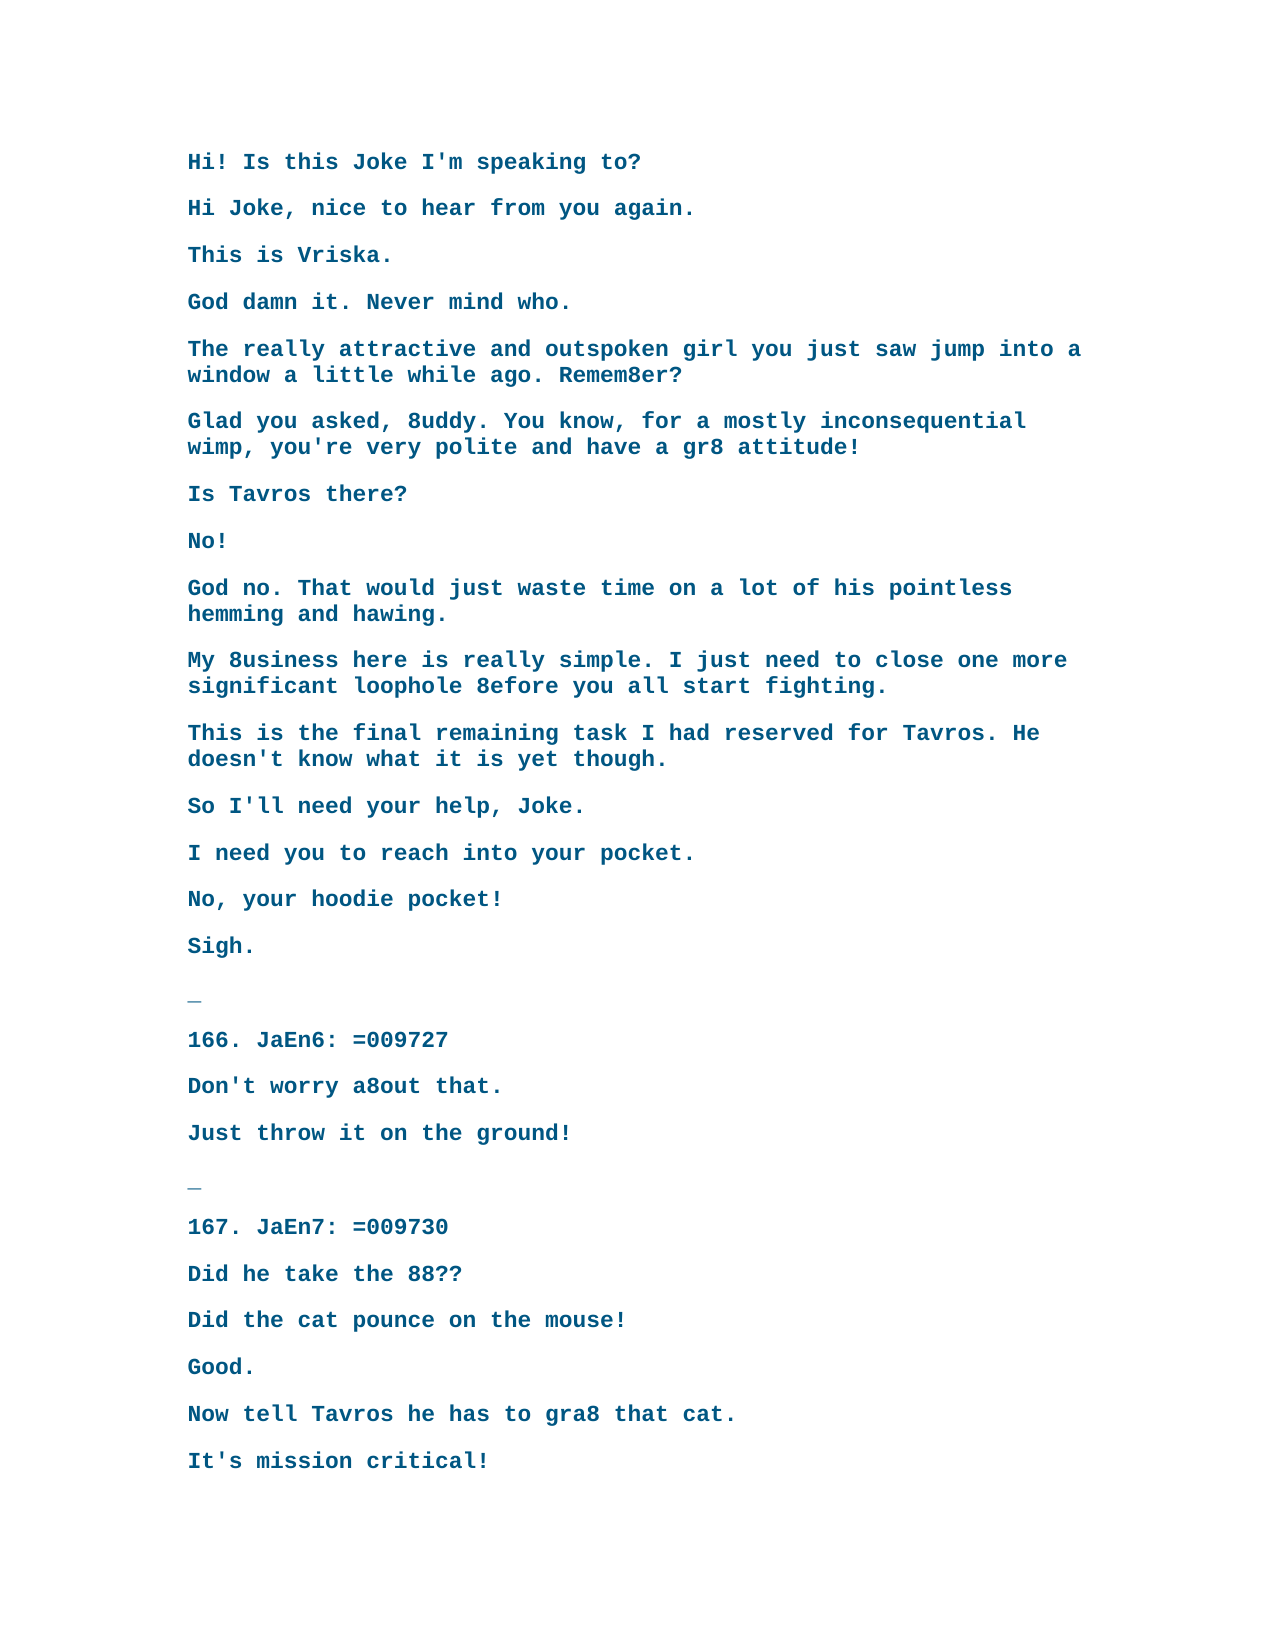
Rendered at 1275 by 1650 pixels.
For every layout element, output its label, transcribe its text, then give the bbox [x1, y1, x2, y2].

text God no. That would just waste time on a lot of his pointless hemming and hawing. [187, 576, 1087, 628]
text 166. JaEn6: =009727 [187, 1028, 1087, 1054]
text Now tell Tavros he has to gra8 that cat. [187, 1402, 1087, 1428]
text Hi Joke, nice to hear from you again. [187, 197, 1087, 223]
text _ [187, 981, 1087, 1007]
text Glad you asked, 8uddy. You know, for a mostly inconsequential wimp, you're very polite and have a gr8 attitude! [187, 410, 1087, 462]
text Good. [187, 1355, 1087, 1381]
text Did the cat pounce on the mouse! [187, 1309, 1087, 1334]
text No! [187, 529, 1087, 555]
text My 8usiness here is really simple. I just need to close one more significant loophole 8efore you all start fighting. [187, 649, 1087, 701]
text No, your hoodie pocket! [187, 888, 1087, 914]
text Sigh. [187, 934, 1087, 960]
text _ [187, 1168, 1087, 1194]
text Did he take the 88?? [187, 1262, 1087, 1288]
text Just throw it on the ground! [187, 1122, 1087, 1147]
text I need you to reach into your pocket. [187, 841, 1087, 867]
text Don't worry a8out that. [187, 1075, 1087, 1101]
text 167. JaEn7: =009730 [187, 1215, 1087, 1241]
text The really attractive and outspoken girl you just saw jump into a window a little while ago. Remem8er? [187, 337, 1087, 389]
text God damn it. Never mind who. [187, 290, 1087, 316]
text Hi! Is this Joke I'm speaking to? [187, 150, 1087, 176]
text This is the final remaining task I had reserved for Tavros. He doesn't know what it is yet though. [187, 721, 1087, 773]
text Is Tavros there? [187, 482, 1087, 508]
text This is Vriska. [187, 243, 1087, 269]
text It's mission critical! [187, 1449, 1087, 1475]
text So I'll need your help, Joke. [187, 794, 1087, 820]
